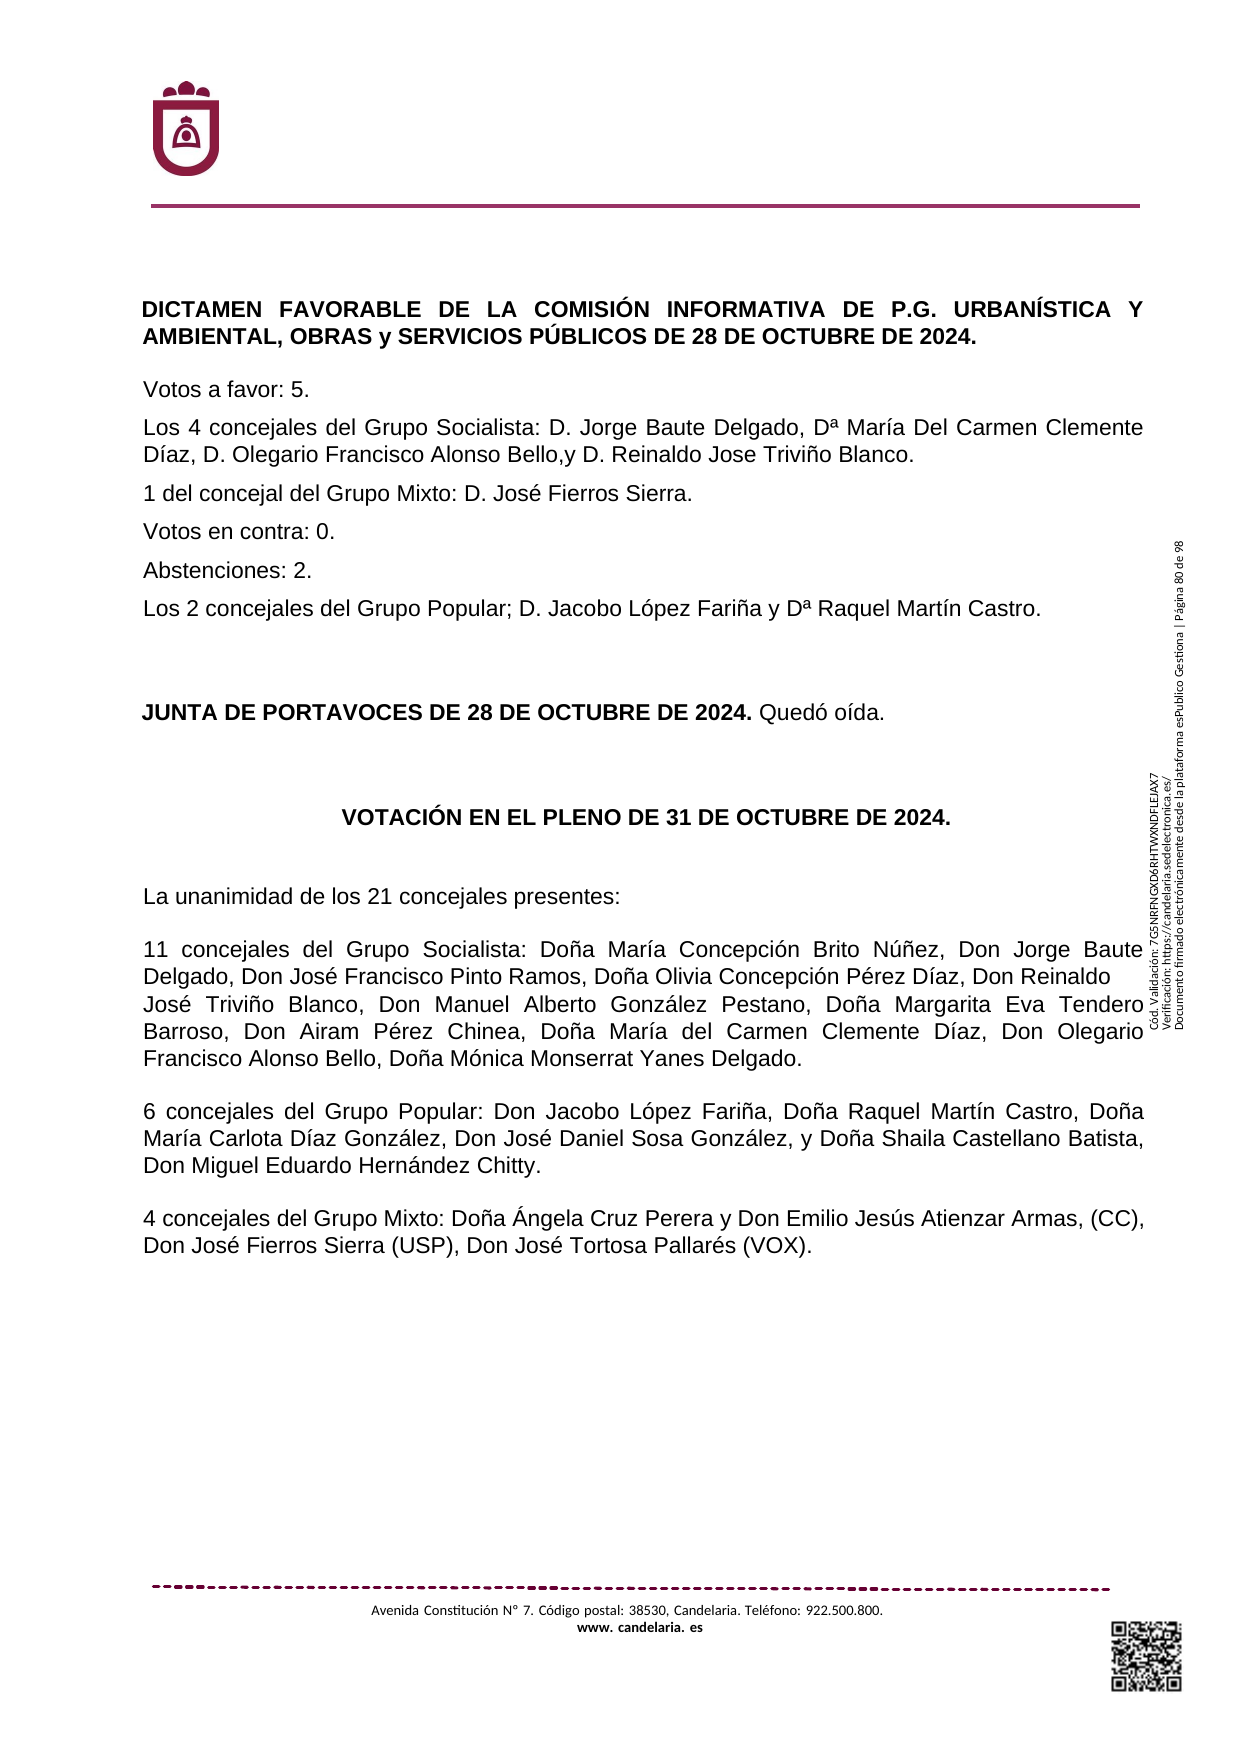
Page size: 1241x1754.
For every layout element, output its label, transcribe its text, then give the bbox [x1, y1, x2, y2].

text 11 concejales del Grupo Socialista: Doña María Concepción Brito Núñez, Don Jorge Baute Delgado, Don José Francisco Pinto Ramos, Doña Olivia Concepción Pérez Díaz, Don Reinaldo [143, 936, 1145, 989]
text Los 2 concejales del Grupo Popular; D. Jacobo López Fariña y Dª Raquel Martín Castro. [143, 595, 1145, 622]
text La unanimidad de los 21 concejales presentes: [143, 883, 1145, 910]
text VOTACIÓN EN EL PLENO DE 31 DE OCTUBRE DE 2024. [148, 804, 1145, 831]
text JUNTA DE PORTAVOCES DE 28 DE OCTUBRE DE 2024. Quedó oída. [141, 699, 1145, 725]
text Abstenciones: 2. [143, 557, 1145, 583]
text José Triviño Blanco, Don Manuel Alberto González Pestano, Doña Margarita Eva Tendero Barroso, Don Airam Pérez Chinea, Doña María del Carmen Clemente Díaz, Don Olegario Francisco Alonso Bello, Doña Mónica Monserrat Yanes Delgado. [143, 991, 1145, 1072]
text 6 concejales del Grupo Popular: Don Jacobo López Fariña, Doña Raquel Martín Castro, Doña María Carlota Díaz González, Don José Daniel Sosa González, y Doña Shaila Castellano Batista, Don Miguel Eduardo Hernández Chitty. [143, 1098, 1145, 1178]
text Votos a favor: 5. [143, 376, 1145, 402]
text 4 concejales del Grupo Mixto: Doña Ángela Cruz Perera y Don Emilio Jesús Atienzar Armas, (CC), Don José Fierros Sierra (USP), Don José Tortosa Pallarés (VOX). [143, 1204, 1145, 1258]
text 1 del concejal del Grupo Mixto: D. José Fierros Sierra. [143, 480, 1145, 506]
text Los 4 concejales del Grupo Socialista: D. Jorge Baute Delgado, Dª María Del Carmen Clemente Díaz, D. Olegario Francisco Alonso Bello,y D. Reinaldo Jose Triviño Blanco. [143, 414, 1145, 467]
text Votos en contra: 0. [143, 518, 1145, 545]
text DICTAMEN FAVORABLE DE LA COMISIÓN INFORMATIVA DE P.G. URBANÍSTICA Y AMBIENTAL, OBRAS y SERVICIOS PÚBLICOS DE 28 DE OCTUBRE DE 2024. [141, 296, 1145, 349]
